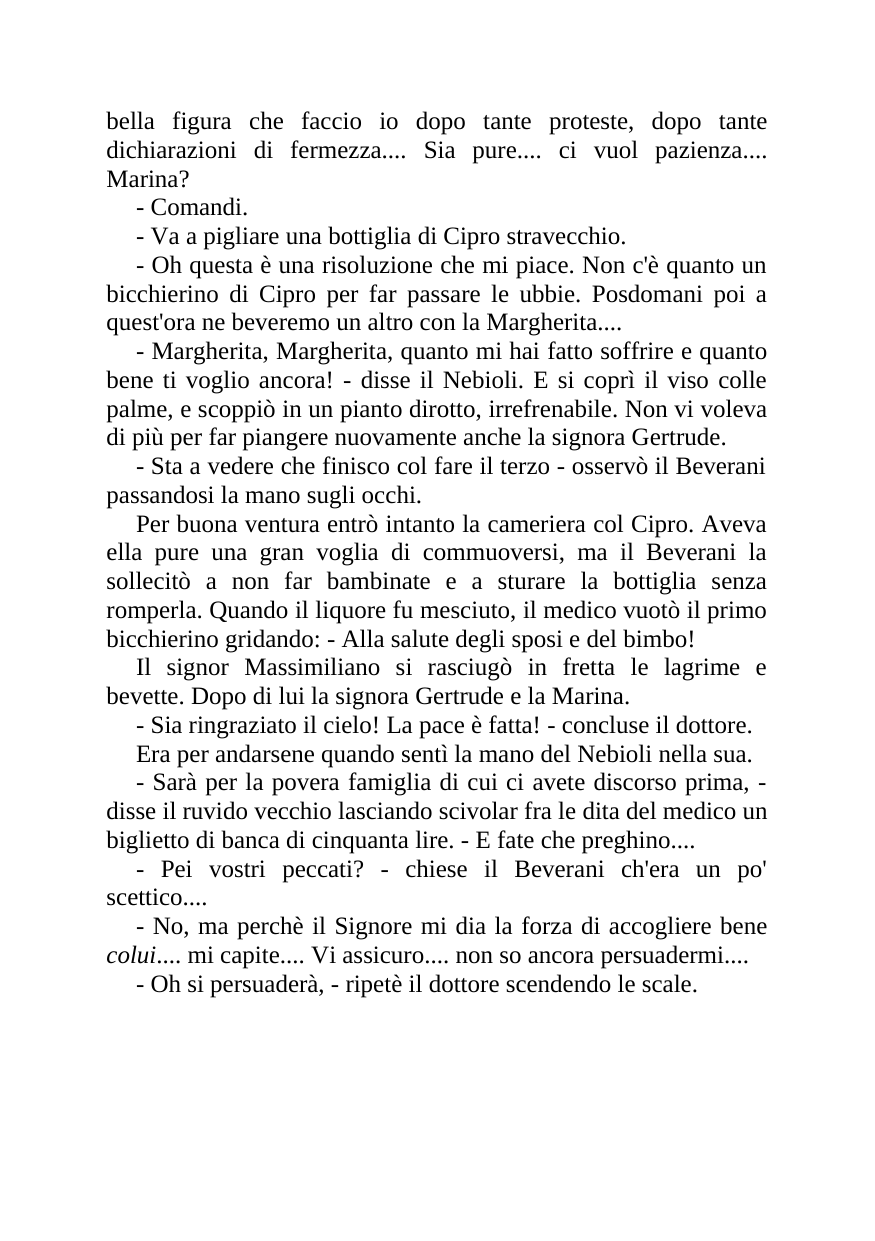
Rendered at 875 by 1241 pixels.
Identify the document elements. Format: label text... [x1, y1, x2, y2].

text - Sta a vedere che finisco col fare il terzo - osservò il Beverani passandosi la mano sugli occhi. [106, 451, 768, 509]
text - Margherita, Margherita, quanto mi hai fatto soffrire e quanto bene ti voglio ancora! - disse il Nebioli. E si coprì il viso colle palme, e scoppiò in un pianto dirotto, irrefrenabile. Non vi voleva di più per far piangere nuovamente anche la signora Gertrude. [106, 336, 768, 451]
text bella figura che faccio io dopo tante proteste, dopo tante dichiarazioni di fermezza.... Sia pure.... ci vuol pazienza.... Marina? [106, 106, 768, 192]
text - Va a pigliare una bottiglia di Cipro stravecchio. [106, 221, 768, 250]
text - Oh si persuaderà, - ripetè il dottore scendendo le scale. [106, 969, 768, 997]
text Il signor Massimiliano si rasciugò in fretta le lagrime e bevette. Dopo di lui la signora Gertrude e la Marina. [106, 652, 768, 710]
text Per buona ventura entrò intanto la cameriera col Cipro. Aveva ella pure una gran voglia di commuoversi, ma il Beverani la sollecitò a non far bambinate e a sturare la bottiglia senza romperla. Quando il liquore fu mesciuto, il medico vuotò il primo bicchierino gridando: - Alla salute degli sposi e del bimbo! [106, 509, 768, 652]
text - Sia ringraziato il cielo! La pace è fatta! - concluse il dottore. [106, 710, 768, 739]
text Era per andarsene quando sentì la mano del Nebioli nella sua. [106, 739, 768, 767]
text - No, ma perchè il Signore mi dia la forza di accogliere bene colui.... mi capite.... Vi assicuro.... non so ancora persuadermi.... [106, 911, 768, 969]
text - Sarà per la povera famiglia di cui ci avete discorso prima, - disse il ruvido vecchio lasciando scivolar fra le dita del medico un biglietto di banca di cinquanta lire. - E fate che preghino.... [106, 767, 768, 854]
text - Comandi. [106, 192, 768, 221]
text - Pei vostri peccati? - chiese il Beverani ch'era un po' scettico.... [106, 854, 768, 911]
text - Oh questa è una risoluzione che mi piace. Non c'è quanto un bicchierino di Cipro per far passare le ubbie. Posdomani poi a quest'ora ne beveremo un altro con la Margherita.... [106, 250, 768, 336]
